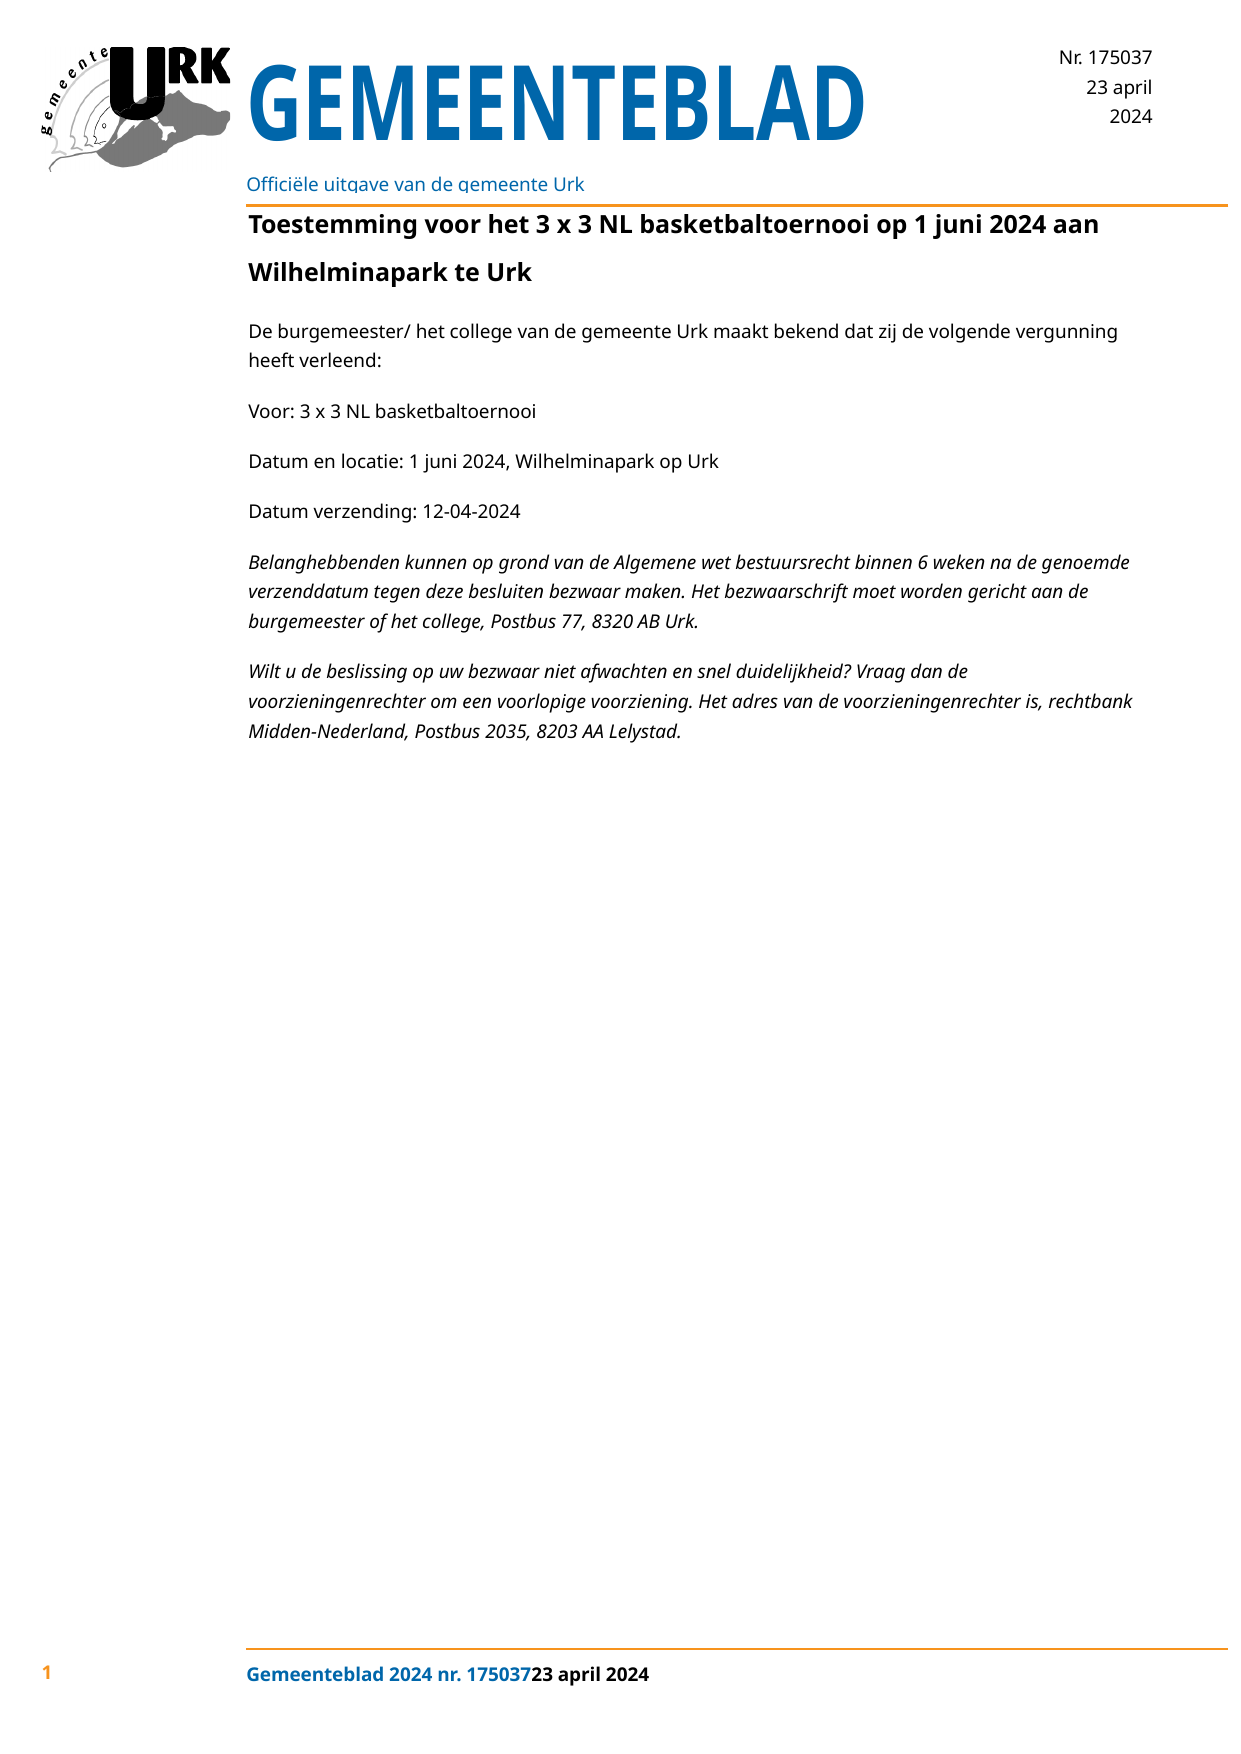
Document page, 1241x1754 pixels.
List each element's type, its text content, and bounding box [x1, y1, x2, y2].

text Datum verzending: 12-04-2024 [248, 499, 1152, 524]
text Datum en locatie: 1 juni 2024, Wilhelminapark op Urk [248, 448, 1152, 474]
text Belanghebbenden kunnen op grond van de Algemene wet bestuursrecht binnen 6 weken na de genoemde verzenddatum tegen deze besluiten bezwaar maken. Het bezwaarschrift moet worden gericht aan de burgemeester of het college, Postbus 77, 8320 AB Urk. [248, 549, 1152, 634]
picture [41, 47, 231, 172]
text Toestemming voor het 3 x 3 NL basketbaltoernooi op 1 juni 2024 aan Wilhelminapark te Urk [248, 207, 1152, 288]
text Voor: 3 x 3 NL basketbaltoernooi [248, 398, 1152, 424]
text Wilt u de beslissing op uw bezwaar niet afwachten en snel duidelijkheid? Vraag dan de voorzieningenrechter om een voorlopige voorziening. Het adres van de voorzieningenrechter is, rechtbank Midden-Nederland, Postbus 2035, 8203 AA Lelystad. [248, 659, 1152, 744]
text De burgemeester/ het college van de gemeente Urk maakt bekend dat zij de volgende vergunning heeft verleend: [248, 318, 1152, 373]
